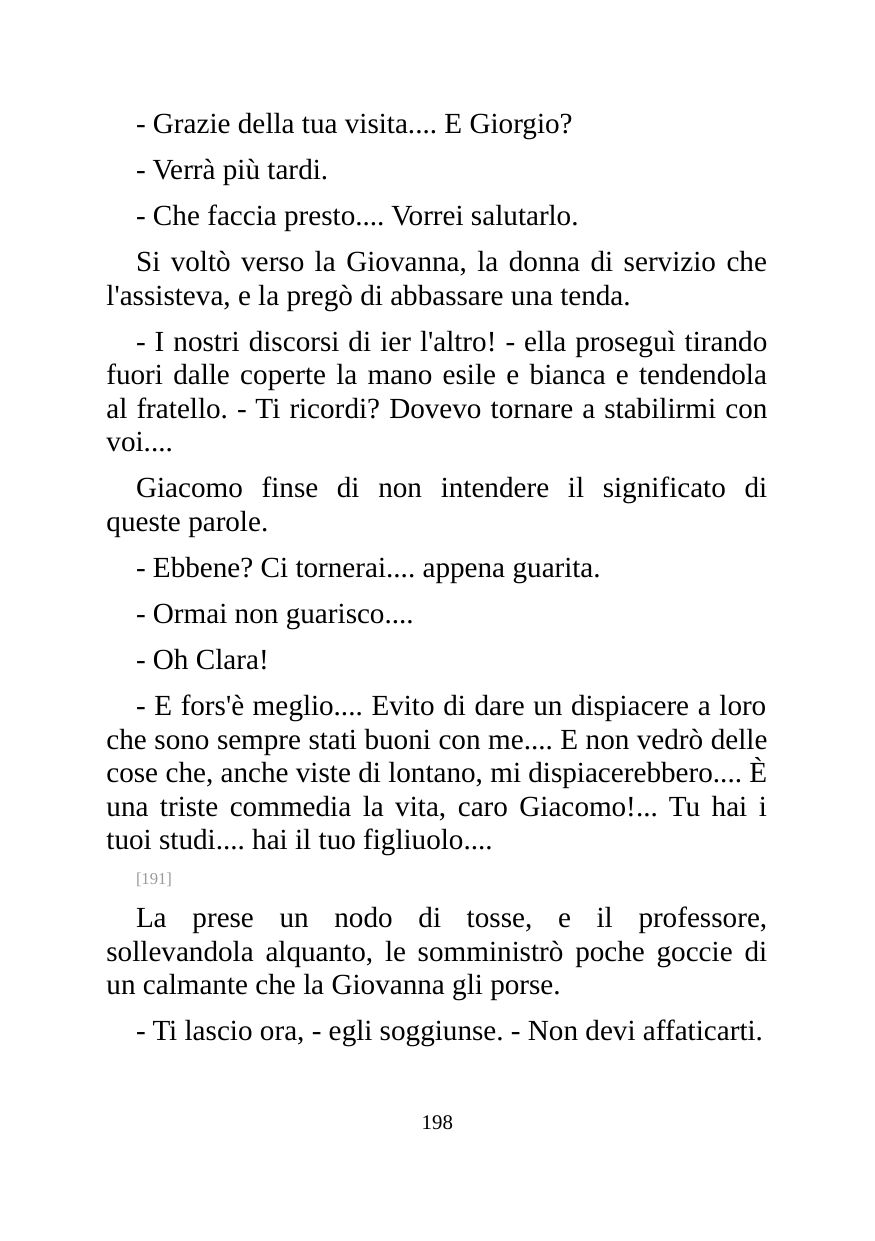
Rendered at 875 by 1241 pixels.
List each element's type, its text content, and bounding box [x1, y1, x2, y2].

text - Oh Clara! [106, 642, 768, 676]
text - I nostri discorsi di ier l'altro! - ella proseguì tirando fuori dalle coperte la mano esile e bianca e tendendola al fratello. - Ti ricordi? Dovevo tornare a stabilirmi con voi.... [106, 324, 768, 458]
text - Grazie della tua visita.... E Giorgio? [106, 106, 768, 140]
text - E fors'è meglio.... Evito di dare un dispiacere a loro che sono sempre stati buoni con me.... E non vedrò delle cose che, anche viste di lontano, mi dispiacerebbero.... È una triste commedia la vita, caro Giacomo!... Tu hai i tuoi studi.... hai il tuo figliuolo.... [106, 688, 768, 856]
text - Ti lascio ora, - egli soggiunse. - Non devi affaticarti. [106, 1013, 768, 1047]
text [191] [106, 868, 768, 888]
text Si voltò verso la Giovanna, la donna di servizio che l'assisteva, e la pregò di abbassare una tenda. [106, 244, 768, 311]
text - Ormai non guarisco.... [106, 596, 768, 630]
text - Che faccia presto.... Vorrei salutarlo. [106, 198, 768, 232]
text - Ebbene? Ci tornerai.... appena guarita. [106, 550, 768, 584]
text - Verrà più tardi. [106, 152, 768, 186]
text Giacomo finse di non intendere il significato di queste parole. [106, 471, 768, 538]
text La prese un nodo di tosse, e il professore, sollevandola alquanto, le somministrò poche goccie di un calmante che la Giovanna gli porse. [106, 900, 768, 1001]
